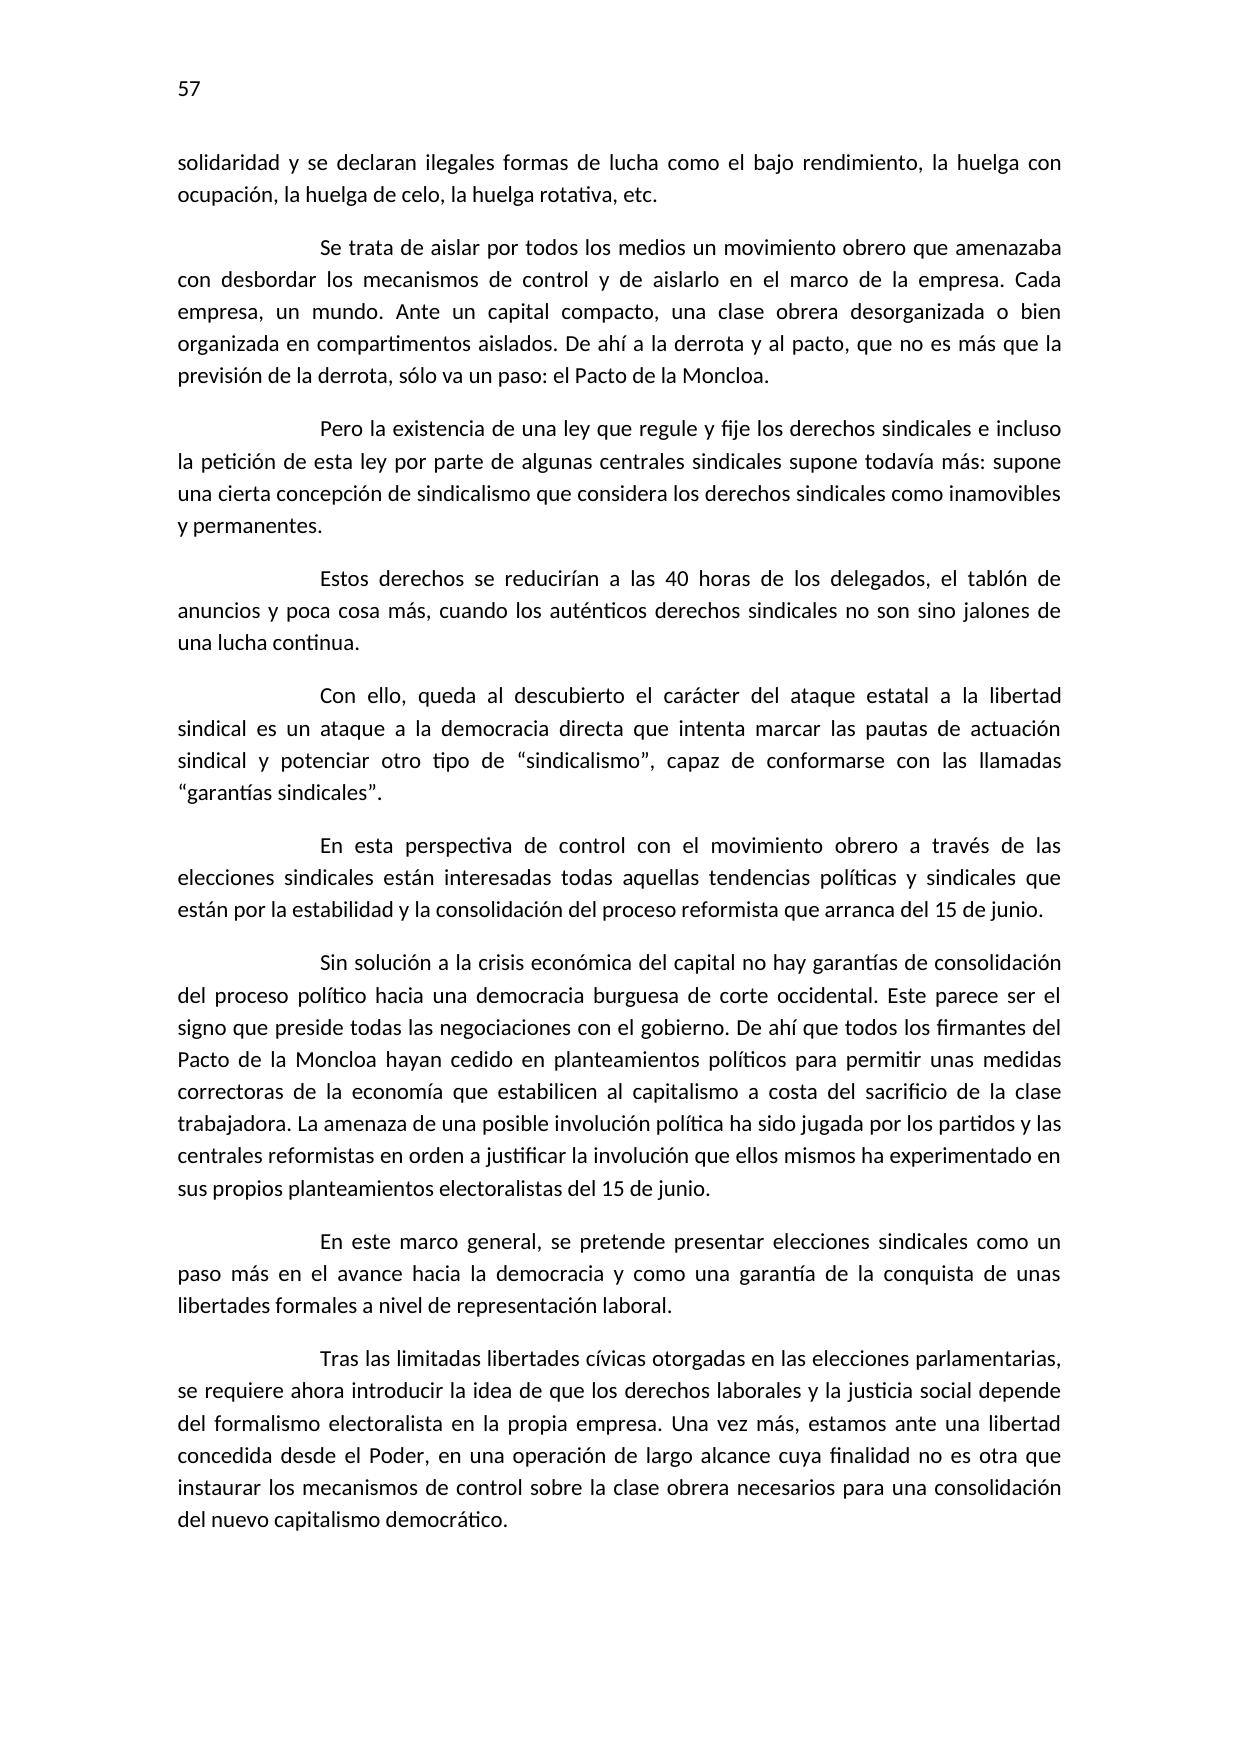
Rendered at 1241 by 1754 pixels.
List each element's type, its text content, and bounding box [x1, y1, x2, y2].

text En esta perspectiva de control con el movimiento obrero a través de las elecciones sindicales están interesadas todas aquellas tendencias políticas y sindicales que están por la estabilidad y la consolidación del proceso reformista que arranca del 15 de junio. [177, 831, 1063, 923]
text Pero la existencia de una ley que regule y fije los derechos sindicales e incluso la petición de esta ley por parte de algunas centrales sindicales supone todavía más: supone una cierta concepción de sindicalismo que considera los derechos sindicales como inamovibles y permanentes. [177, 414, 1063, 539]
text Se trata de aislar por todos los medios un movimiento obrero que amenazaba con desbordar los mecanismos de control y de aislarlo en el marco de la empresa. Cada empresa, un mundo. Ante un capital compacto, una clase obrera desorganizada o bien organizada en compartimentos aislados. De ahí a la derrota y al pacto, que no es más que la previsión de la derrota, sólo va un paso: el Pacto de la Moncloa. [177, 233, 1063, 389]
text Estos derechos se reducirían a las 40 horas de los delegados, el tablón de anuncios y poca cosa más, cuando los auténticos derechos sindicales no son sino jalones de una lucha continua. [177, 564, 1063, 657]
text Sin solución a la crisis económica del capital no hay garantías de consolidación del proceso político hacia una democracia burguesa de corte occidental. Este parece ser el signo que preside todas las negociaciones con el gobierno. De ahí que todos los firmantes del Pacto de la Moncloa hayan cedido en planteamientos políticos para permitir unas medidas correctoras de la economía que estabilicen al capitalismo a costa del sacrificio de la clase trabajadora. La amenaza de una posible involución política ha sido jugada por los partidos y las centrales reformistas en orden a justificar la involución que ellos mismos ha experimentado en sus propios planteamientos electoralistas del 15 de junio. [177, 948, 1063, 1202]
text Tras las limitadas libertades cívicas otorgadas en las elecciones parlamentarias, se requiere ahora introducir la idea de que los derechos laborales y la justicia social depende del formalismo electoralista en la propia empresa. Una vez más, estamos ante una libertad concedida desde el Poder, en una operación de largo alcance cuya finalidad no es otra que instaurar los mecanismos de control sobre la clase obrera necesarios para una consolidación del nuevo capitalismo democrático. [177, 1344, 1063, 1533]
text solidaridad y se declaran ilegales formas de lucha como el bajo rendimiento, la huelga con ocupación, la huelga de celo, la huelga rotativa, etc. [177, 148, 1063, 208]
text Con ello, queda al descubierto el carácter del ataque estatal a la libertad sindical es un ataque a la democracia directa que intenta marcar las pautas de actuación sindical y potenciar otro tipo de “sindicalismo”, capaz de conformarse con las llamadas “garantías sindicales”. [177, 682, 1063, 806]
text En este marco general, se pretende presentar elecciones sindicales como un paso más en el avance hacia la democracia y como una garantía de la conquista de unas libertades formales a nivel de representación laboral. [177, 1227, 1063, 1319]
